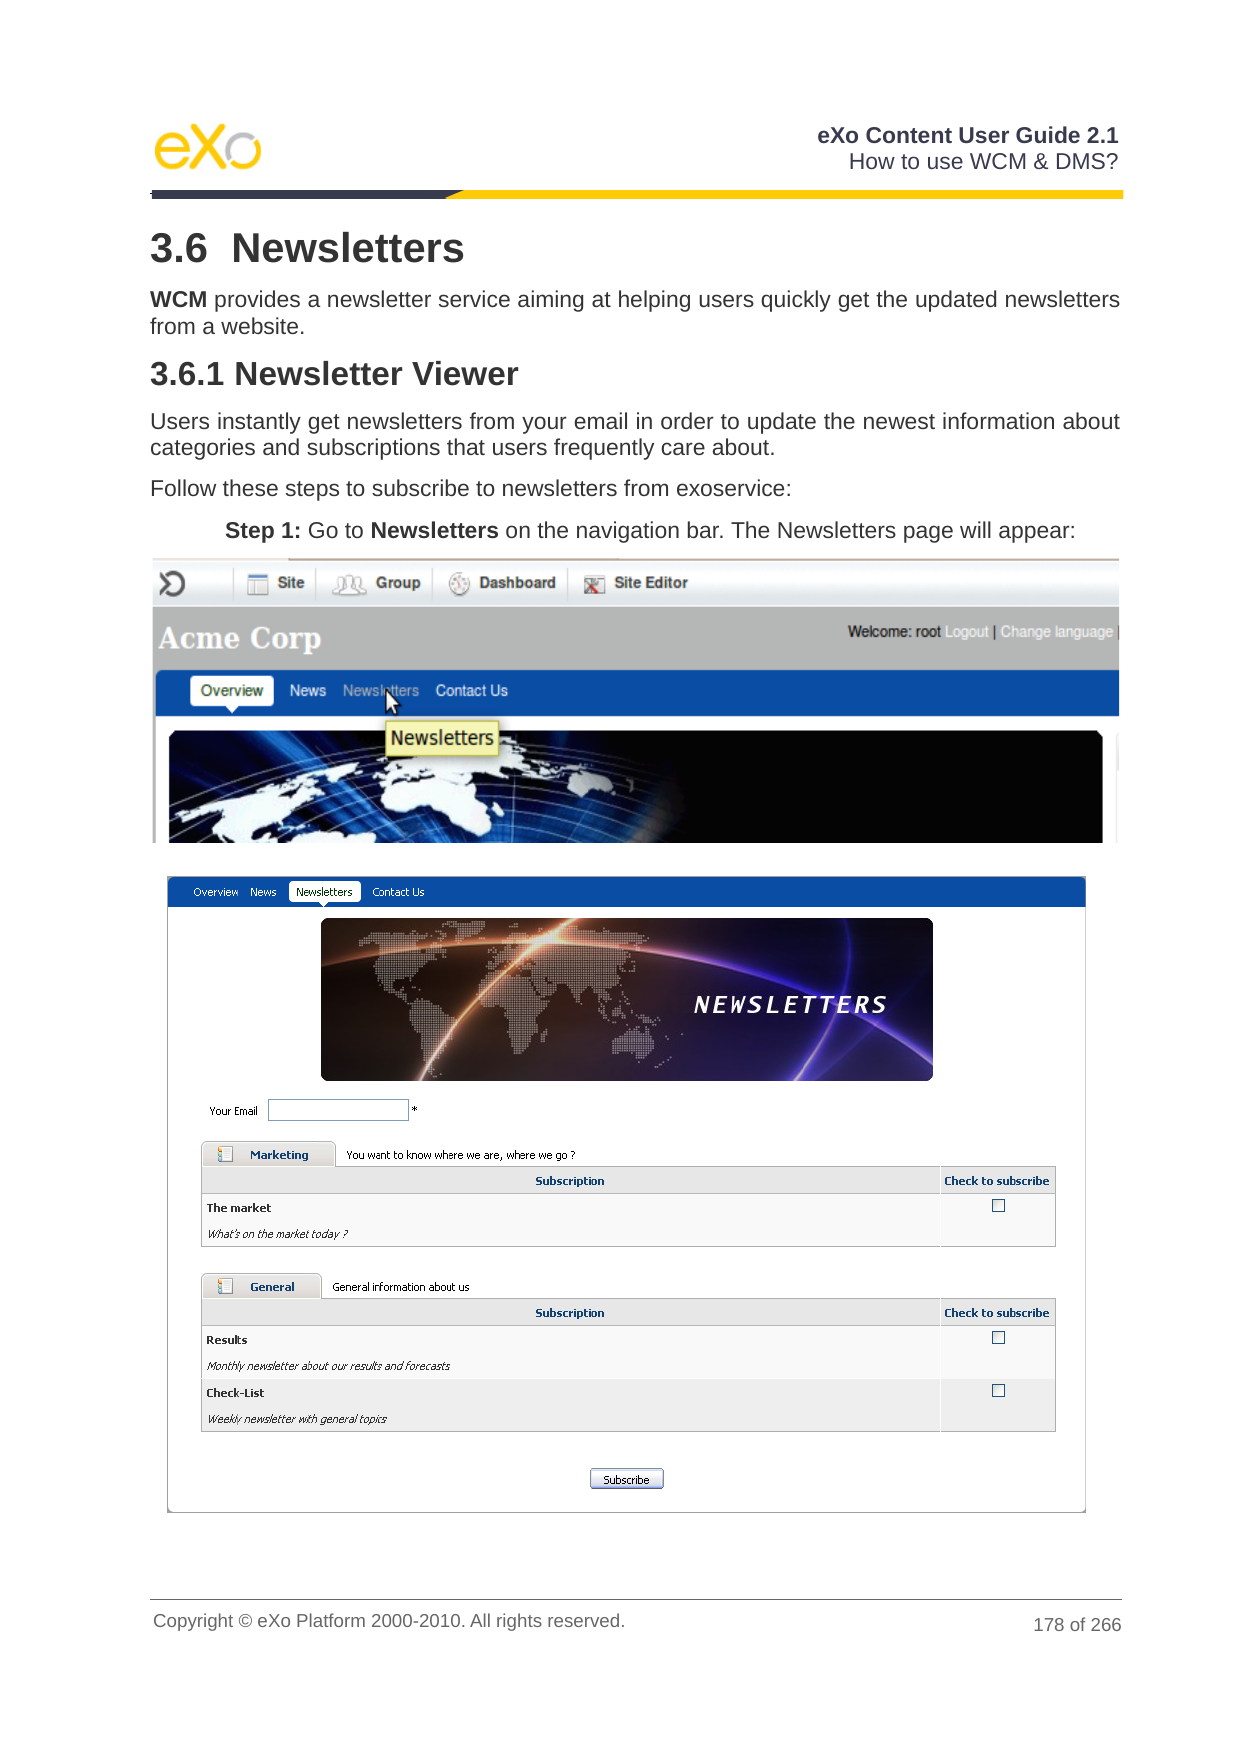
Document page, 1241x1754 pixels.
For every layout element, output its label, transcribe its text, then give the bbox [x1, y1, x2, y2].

list Step 1: Go to Newsletters on the navigation bar. The Newsletters page will appear: [187, 517, 1122, 543]
text Users instantly get newsletters from your email in order to update the newest information about categories and subscriptions that users frequently care about. [150, 408, 1122, 460]
subtitle Newsletters [150, 223, 1122, 271]
picture [151, 190, 1124, 199]
picture [167, 876, 1086, 1513]
text Follow these steps to subscribe to newsletters from exoservice: [150, 475, 1122, 502]
picture [152, 558, 1120, 843]
picture [155, 123, 262, 170]
subtitle Newsletter Viewer [150, 354, 1122, 393]
text WCM provides a newsletter service aiming at helping users quickly get the updated newsletters from a website. [150, 286, 1122, 339]
